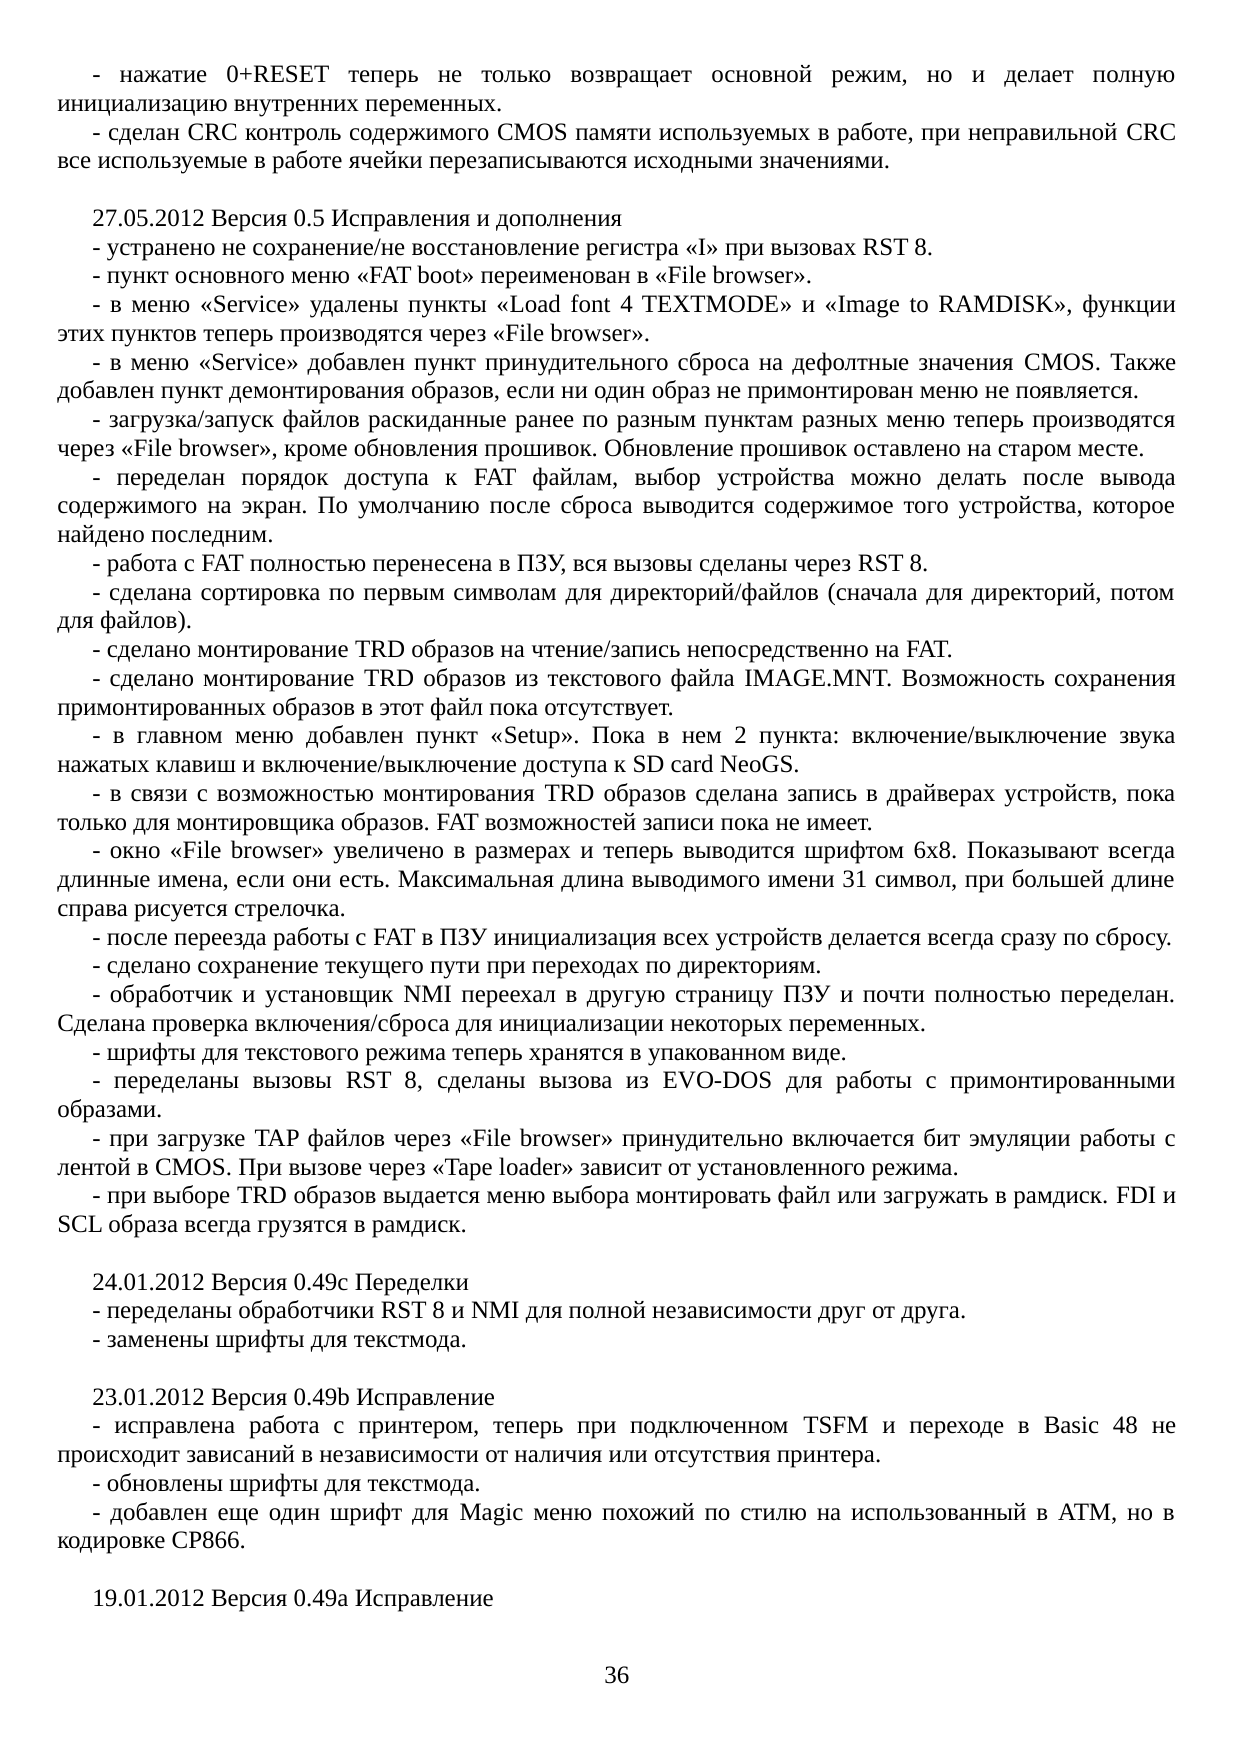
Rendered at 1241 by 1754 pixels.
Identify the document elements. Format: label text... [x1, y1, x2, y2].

text - шрифты для текстового режима теперь хранятся в упакованном виде. [57, 1037, 1176, 1066]
text - заменены шрифты для текстмода. [57, 1324, 1176, 1353]
text - обновлены шрифты для текстмода. [57, 1468, 1176, 1497]
text - добавлен еще один шрифт для Magic меню похожий по стилю на использованный в АТМ, но в кодировке CP866. [57, 1497, 1176, 1554]
text - загрузка/запуск файлов раскиданные ранее по разным пунктам разных меню теперь производятся через «File browser», кроме обновления прошивок. Обновление прошивок оставлено на старом месте. [57, 404, 1176, 462]
text - в связи с возможностью монтирования TRD образов сделана запись в драйверах устройств, пока только для монтировщика образов. FAT возможностей записи пока не имеет. [57, 778, 1176, 836]
text - после переезда работы с FAT в ПЗУ инициализация всех устройств делается всегда сразу по сбросу. [57, 922, 1176, 951]
text - при загрузке TAP файлов через «File browser» принудительно включается бит эмуляции работы с лентой в CMOS. При вызове через «Tape loader» зависит от установленного режима. [57, 1123, 1176, 1181]
text 24.01.2012 Версия 0.49c Переделки [57, 1267, 1176, 1296]
text - в главном меню добавлен пункт «Setup». Пока в нем 2 пункта: включение/выключение звука нажатых клавиш и включение/выключение доступа к SD card NeoGS. [57, 721, 1176, 778]
text - переделаны вызовы RST 8, сделаны вызова из EVO-DOS для работы с примонтированными образами. [57, 1066, 1176, 1123]
text 19.01.2012 Версия 0.49a Исправление [57, 1583, 1176, 1612]
text - в меню «Service» удалены пункты «Load font 4 TEXTMODE» и «Image to RAMDISK», функции этих пунктов теперь производятся через «File browser». [57, 289, 1176, 347]
text - устранено не сохранение/не восстановление регистра «I» при вызовах RST 8. [57, 232, 1176, 261]
text - сделана сортировка по первым символам для директорий/файлов (сначала для директорий, потом для файлов). [57, 577, 1176, 634]
text - сделано монтирование TRD образов на чтение/запись непосредственно на FAT. [57, 634, 1176, 663]
text - при выборе TRD образов выдается меню выбора монтировать файл или загружать в рамдиск. FDI и SCL образа всегда грузятся в рамдиск. [57, 1181, 1176, 1238]
text - исправлена работа с принтером, теперь при подключенном TSFM и переходе в Basic 48 не происходит зависаний в независимости от наличия или отсутствия принтера. [57, 1411, 1176, 1468]
text 27.05.2012 Версия 0.5 Исправления и дополнения [57, 203, 1176, 232]
text - сделан CRC контроль содержимого CMOS памяти используемых в работе, при неправильной CRC все используемые в работе ячейки перезаписываются исходными значениями. [57, 117, 1176, 174]
text - переделан порядок доступа к FAT файлам, выбор устройства можно делать после вывода содержимого на экран. По умолчанию после сброса выводится содержимое того устройства, которое найдено последним. [57, 462, 1176, 548]
text - сделано сохранение текущего пути при переходах по директориям. [57, 951, 1176, 979]
text - окно «File browser» увеличено в размерах и теперь выводится шрифтом 6х8. Показывают всегда длинные имена, если они есть. Максимальная длина выводимого имени 31 символ, при большей длине справа рисуется стрелочка. [57, 836, 1176, 922]
text - переделаны обработчики RST 8 и NMI для полной независимости друг от друга. [57, 1296, 1176, 1324]
text - сделано монтирование TRD образов из текстового файла IMAGE.MNT. Возможность сохранения примонтированных образов в этот файл пока отсутствует. [57, 663, 1176, 721]
text - пункт основного меню «FAT boot» переименован в «File browser». [57, 261, 1176, 289]
text 23.01.2012 Версия 0.49b Исправление [57, 1382, 1176, 1411]
text - работа с FAT полностью перенесена в ПЗУ, вся вызовы сделаны через RST 8. [57, 548, 1176, 577]
text - нажатие 0+RESET теперь не только возвращает основной режим, но и делает полную инициализацию внутренних переменных. [57, 59, 1176, 117]
text - обработчик и установщик NMI переехал в другую страницу ПЗУ и почти полностью переделан. Сделана проверка включения/сброса для инициализации некоторых переменных. [57, 979, 1176, 1037]
text - в меню «Service» добавлен пункт принудительного сброса на дефолтные значения CMOS. Также добавлен пункт демонтирования образов, если ни один образ не примонтирован меню не появляется. [57, 347, 1176, 404]
